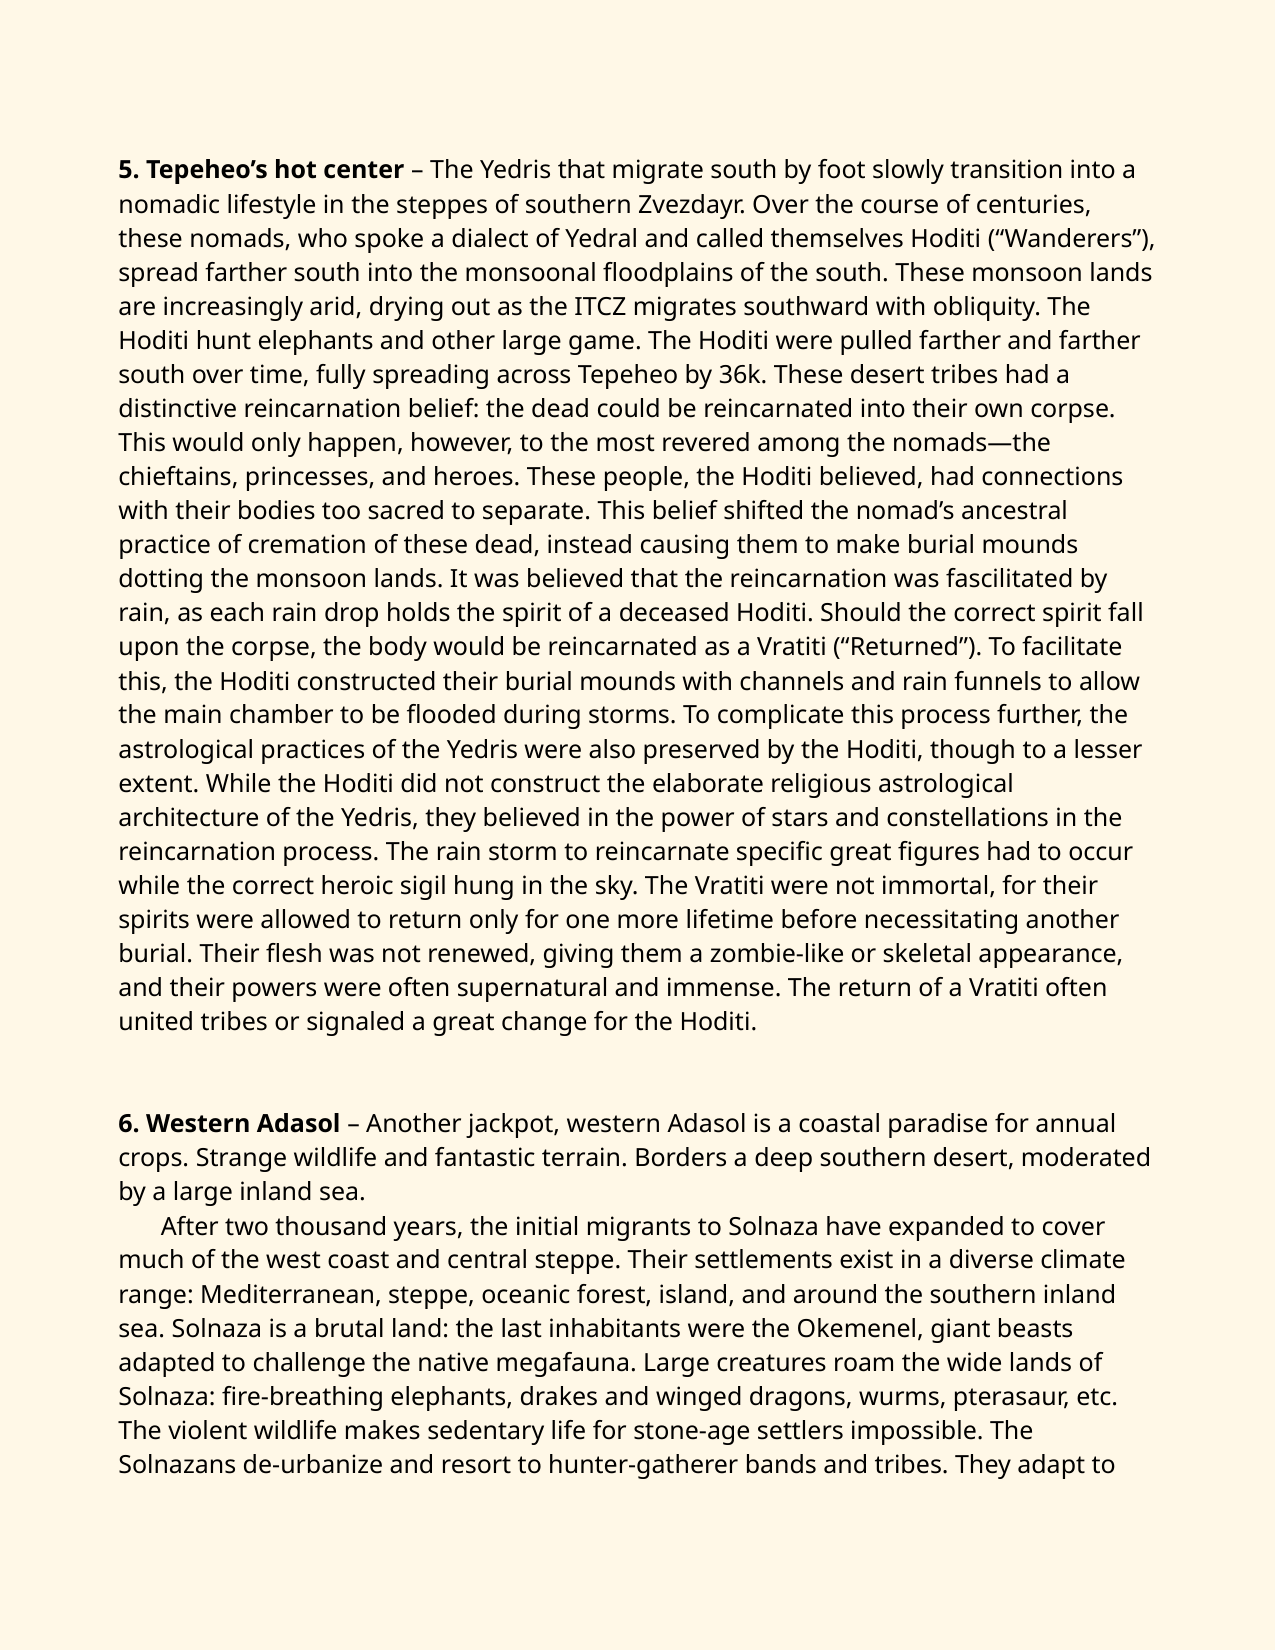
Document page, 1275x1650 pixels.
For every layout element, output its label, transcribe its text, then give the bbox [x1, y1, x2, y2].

text 6. Western Adasol – Another jackpot, western Adasol is a coastal paradise for annual crops. Strange wildlife and fantastic terrain. Borders a deep southern desert, moderated by a large inland sea. [118, 1106, 1157, 1208]
text After two thousand years, the initial migrants to Solnaza have expanded to cover much of the west coast and central steppe. Their settlements exist in a diverse climate range: Mediterranean, steppe, oceanic forest, island, and around the southern inland sea. Solnaza is a brutal land: the last inhabitants were the Okemenel, giant beasts adapted to challenge the native megafauna. Large creatures roam the wide lands of Solnaza: fire-breathing elephants, drakes and winged dragons, wurms, pterasaur, etc. The violent wildlife makes sedentary life for stone-age settlers impossible. The Solnazans de-urbanize and resort to hunter-gatherer bands and tribes. They adapt to [118, 1208, 1157, 1481]
text 5. Tepeheo’s hot center – The Yedris that migrate south by foot slowly transition into a nomadic lifestyle in the steppes of southern Zvezdayr. Over the course of centuries, these nomads, who spoke a dialect of Yedral and called themselves Hoditi (“Wanderers”), spread farther south into the monsoonal floodplains of the south. These monsoon lands are increasingly arid, drying out as the ITCZ migrates southward with obliquity. The Hoditi hunt elephants and other large game. The Hoditi were pulled farther and farther south over time, fully spreading across Tepeheo by 36k. These desert tribes had a distinctive reincarnation belief: the dead could be reincarnated into their own corpse. This would only happen, however, to the most revered among the nomads—the chieftains, princesses, and heroes. These people, the Hoditi believed, had connections with their bodies too sacred to separate. This belief shifted the nomad’s ancestral practice of cremation of these dead, instead causing them to make burial mounds dotting the monsoon lands. It was believed that the reincarnation was fascilitated by rain, as each rain drop holds the spirit of a deceased Hoditi. Should the correct spirit fall upon the corpse, the body would be reincarnated as a Vratiti (“Returned”). To facilitate this, the Hoditi constructed their burial mounds with channels and rain funnels to allow the main chamber to be flooded during storms. To complicate this process further, the astrological practices of the Yedris were also preserved by the Hoditi, though to a lesser extent. While the Hoditi did not construct the elaborate religious astrological architecture of the Yedris, they believed in the power of stars and constellations in the reincarnation process. The rain storm to reincarnate specific great figures had to occur while the correct heroic sigil hung in the sky. The Vratiti were not immortal, for their spirits were allowed to return only for one more lifetime before necessitating another burial. Their flesh was not renewed, giving them a zombie-like or skeletal appearance, and their powers were often supernatural and immense. The return of a Vratiti often united tribes or signaled a great change for the Hoditi. [118, 152, 1157, 1038]
